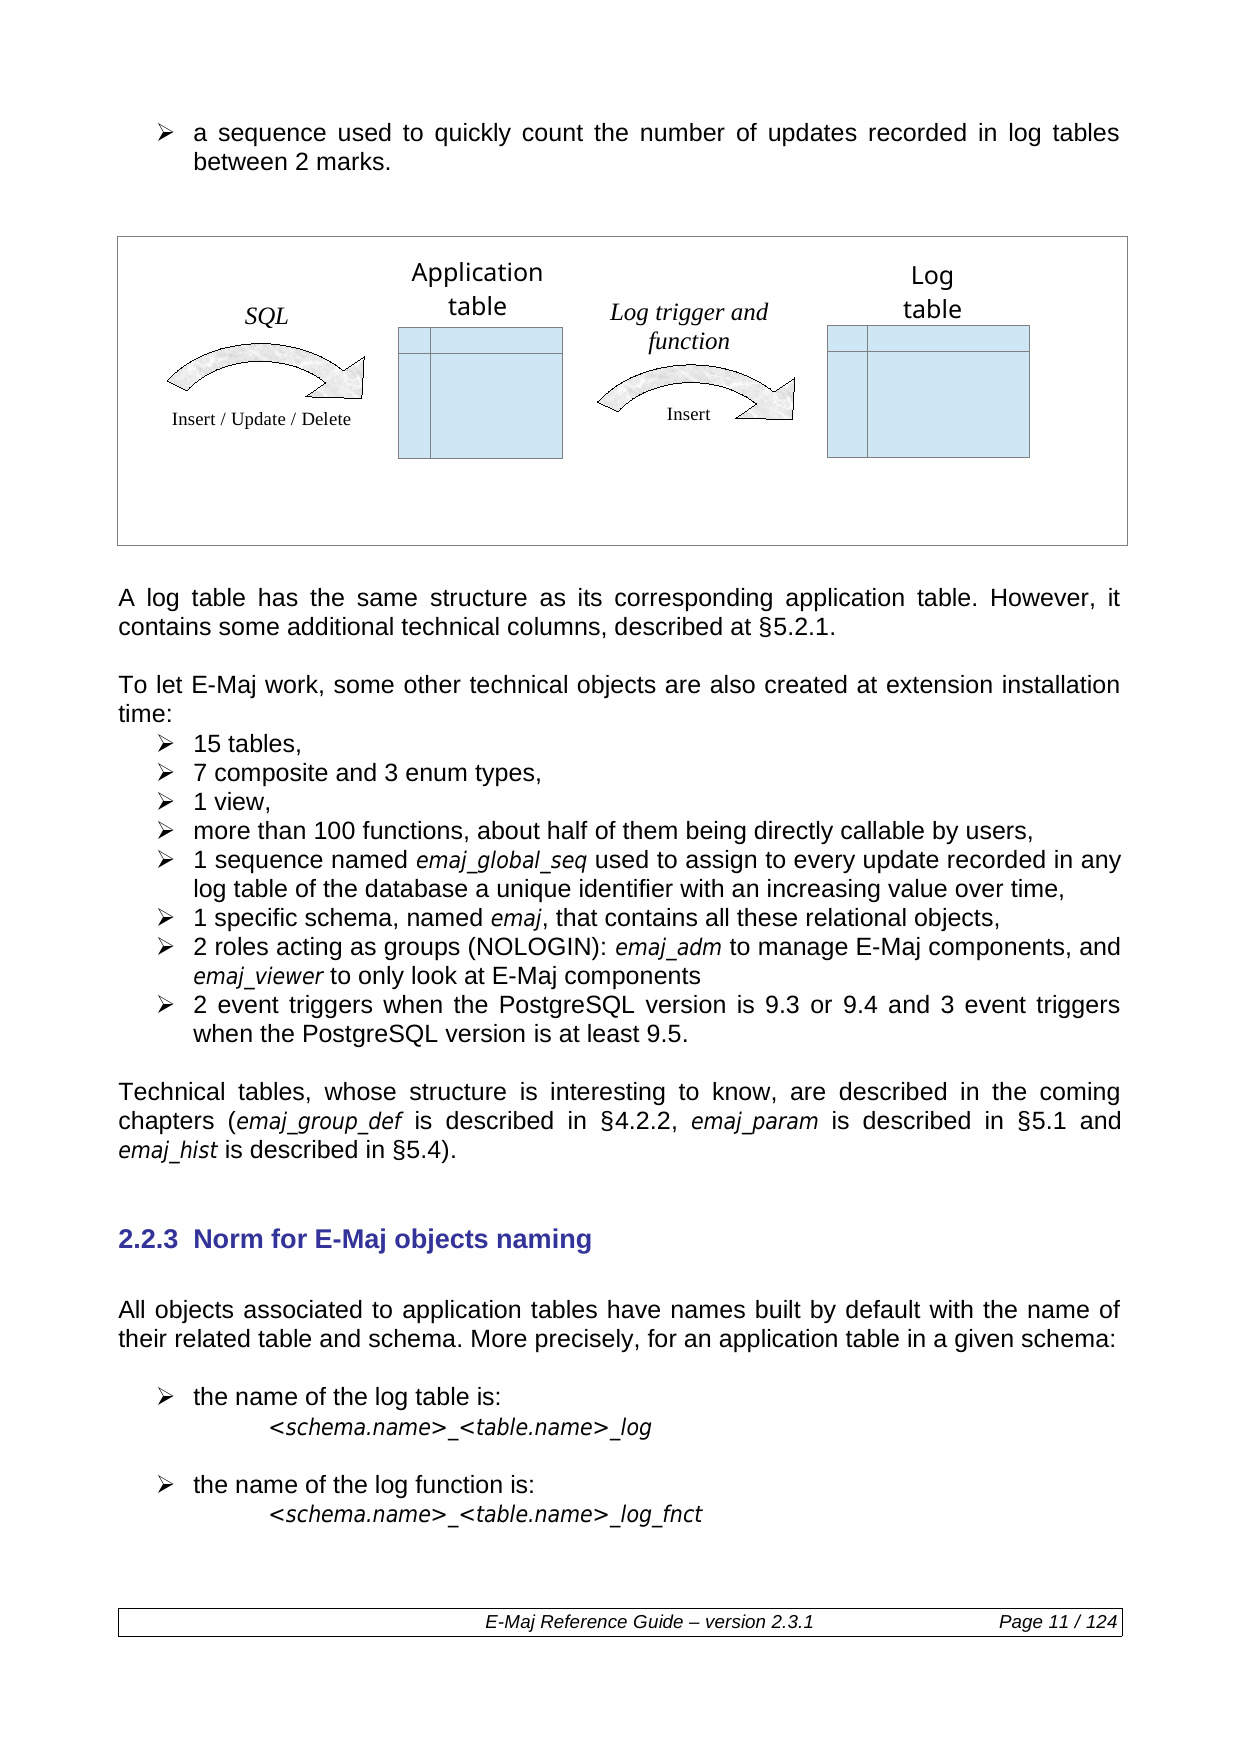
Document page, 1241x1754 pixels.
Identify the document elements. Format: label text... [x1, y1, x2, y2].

text A log table has the same structure as its corresponding application table. However, it contains some additional technical columns, described at §5.2.1. [118, 583, 1122, 641]
list the name of the log function is: <schema.name>_<table.name>_log_fnct [156, 1469, 1122, 1528]
picture [167, 343, 364, 398]
text All objects associated to application tables have names built by default with the name of their related table and schema. More precisely, for an application table in a given schema: [118, 1295, 1122, 1353]
list 15 tables, [156, 728, 1122, 757]
list the name of the log table is: <schema.name>_<table.name>_log [156, 1382, 1122, 1440]
list 1 specific schema, named emaj, that contains all these relational objects, [156, 903, 1122, 932]
list 7 composite and 3 enum types, [156, 757, 1122, 787]
list 2 event triggers when the PostgreSQL version is 9.3 or 9.4 and 3 event triggers when the PostgreSQL version is at least 9.5. [156, 990, 1122, 1048]
list more than 100 functions, about half of them being directly callable by users, [156, 816, 1122, 845]
list 1 view, [156, 787, 1122, 816]
picture [598, 364, 794, 419]
list a sequence used to quickly count the number of updates recorded in log tables between 2 marks. [156, 118, 1122, 176]
text To let E-Maj work, some other technical objects are also created at extension installation time: [118, 670, 1122, 728]
subtitle Norm for E-Maj objects naming [118, 1222, 1122, 1253]
list 1 sequence named emaj_global_seq used to assign to every update recorded in any log table of the database a unique identifier with an increasing value over time, [156, 845, 1122, 903]
list 2 roles acting as groups (NOLOGIN): emaj_adm to manage E-Maj components, and emaj_viewer to only look at E-Maj components [156, 932, 1122, 990]
text Technical tables, whose structure is interesting to know, are described in the coming chapters (emaj_group_def is described in §4.2.2, emaj_param is described in §5.1 and emaj_hist is described in §5.4). [118, 1077, 1122, 1164]
